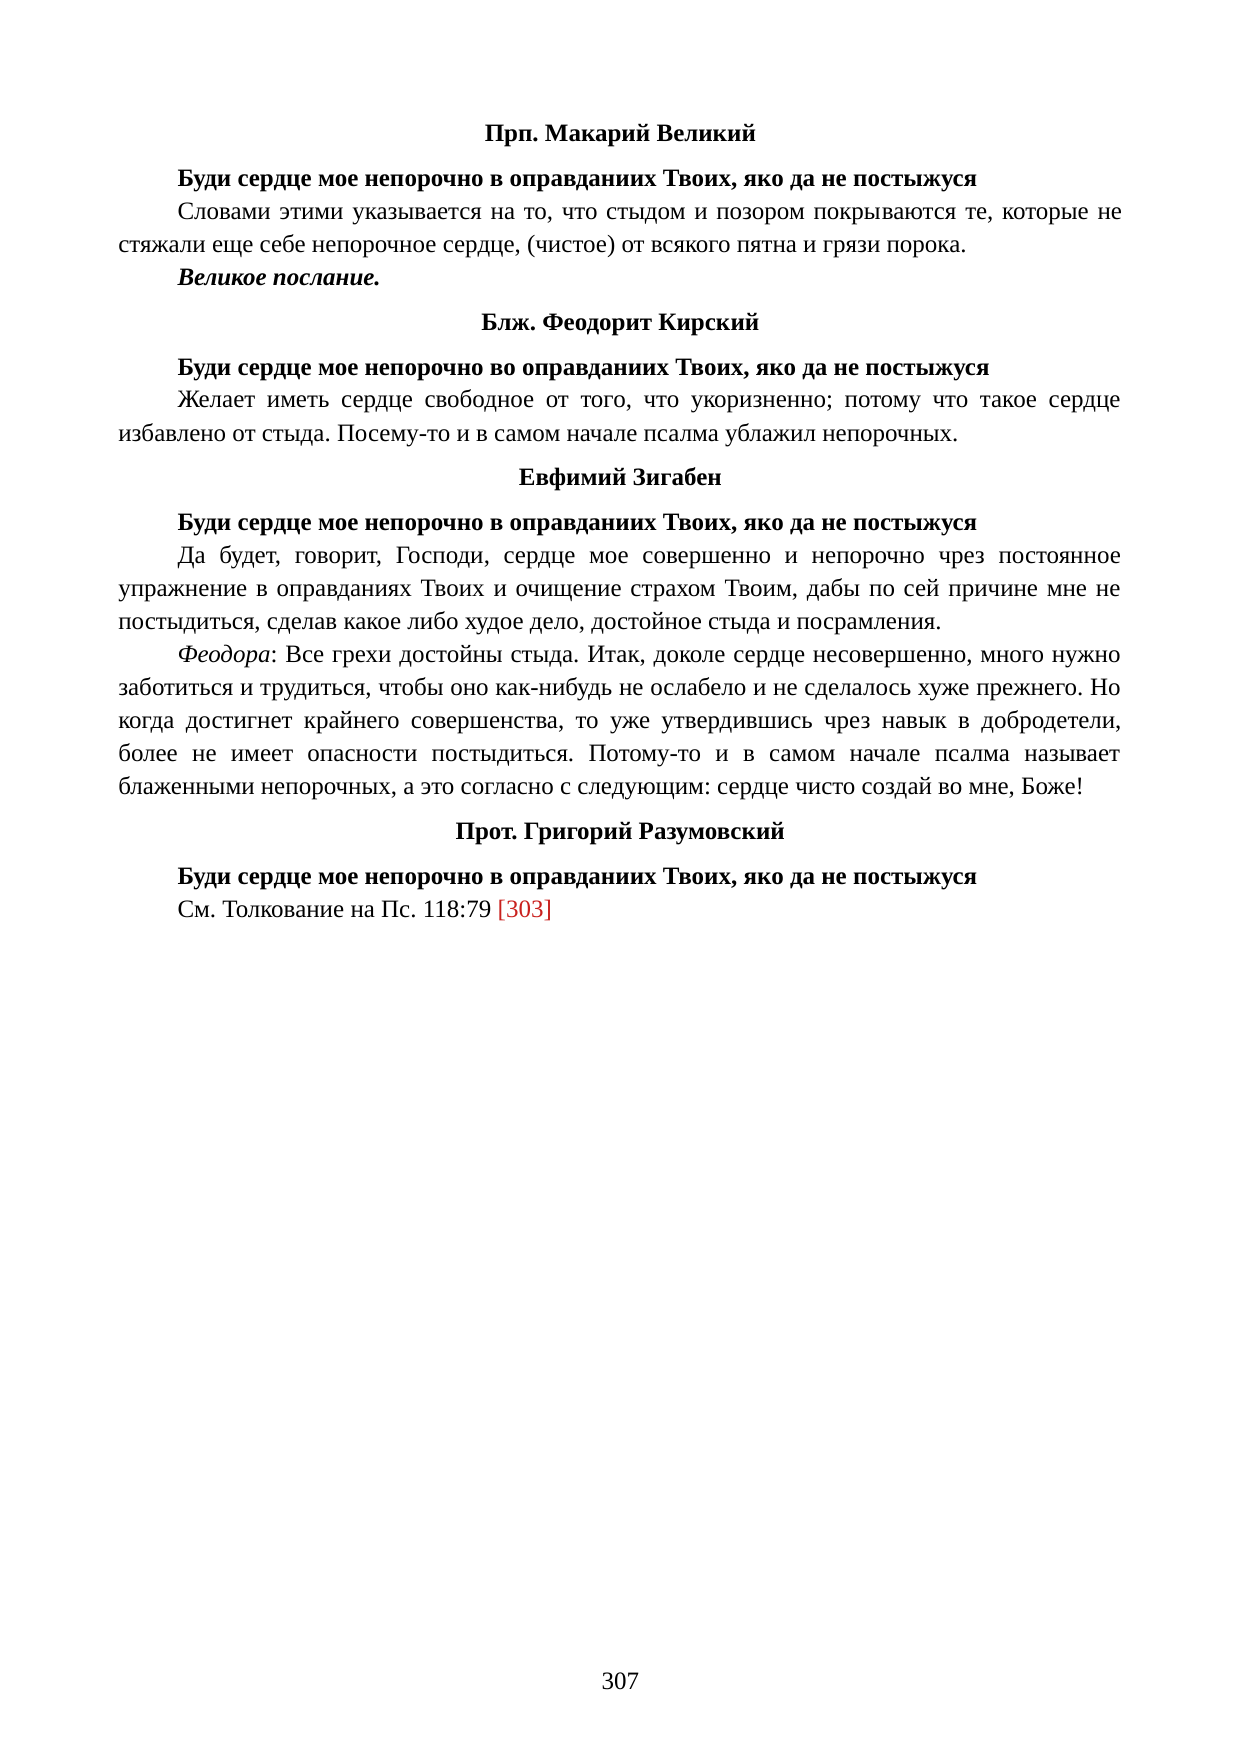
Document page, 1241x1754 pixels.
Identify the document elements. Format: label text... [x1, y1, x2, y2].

text Желает иметь сердце свободное от того, что укоризненно; потому что такое сердце избавлено от стыда. Посему-то и в самом начале псалма ублажил непорочных. [118, 384, 1122, 446]
text Буди сердце мое непорочно в оправданиих Твоих, яко да не постыжуся [118, 163, 1122, 192]
text Великое послание. [118, 262, 1122, 291]
text Буди сердце мое непорочно в оправданиих Твоих, яко да не постыжуся [118, 861, 1122, 890]
text Да будет, говорит, Господи, сердце мое совершенно и непорочно чрез постоянное упражнение в оправданиях Твоих и очищение страхом Твоим, дабы по сей причине мне не постыдиться, сделав какое либо худое дело, достойное стыда и посрамления. [118, 540, 1122, 635]
subtitle Прот. Григорий Разумовский [118, 816, 1122, 845]
subtitle Евфимий Зигабен [118, 462, 1122, 491]
text См. Толкование на Пс. 118:79 [303] [118, 894, 1122, 923]
text Феодора: Все грехи достойны стыда. Итак, доколе сердце несовершенно, много нужно заботиться и трудиться, чтобы оно как-нибудь не ослабело и не сделалось хуже прежнего. Но когда достигнет крайнего совершенства, то уже утвердившись чрез навык в добродетели, более не имеет опасности постыдиться. Потому-то и в самом начале псалма называет блаженными непорочных, а это согласно с следующим: сердце чисто создай во мне, Боже! [118, 639, 1122, 800]
text Буди сердце мое непорочно во оправданиих Твоих, яко да не постыжуся [118, 352, 1122, 380]
subtitle Прп. Макарий Великий [118, 118, 1122, 147]
text Буди сердце мое непорочно в оправданиих Твоих, яко да не постыжуся [118, 507, 1122, 536]
subtitle Блж. Феодорит Кирский [118, 307, 1122, 336]
text Сло­вами этими указывается на то, что стыдом и позором покры­ваются те, которые не стяжали еще себе непорочное сердце, (чистое) от всякого пятна и грязи порока. [118, 196, 1122, 258]
